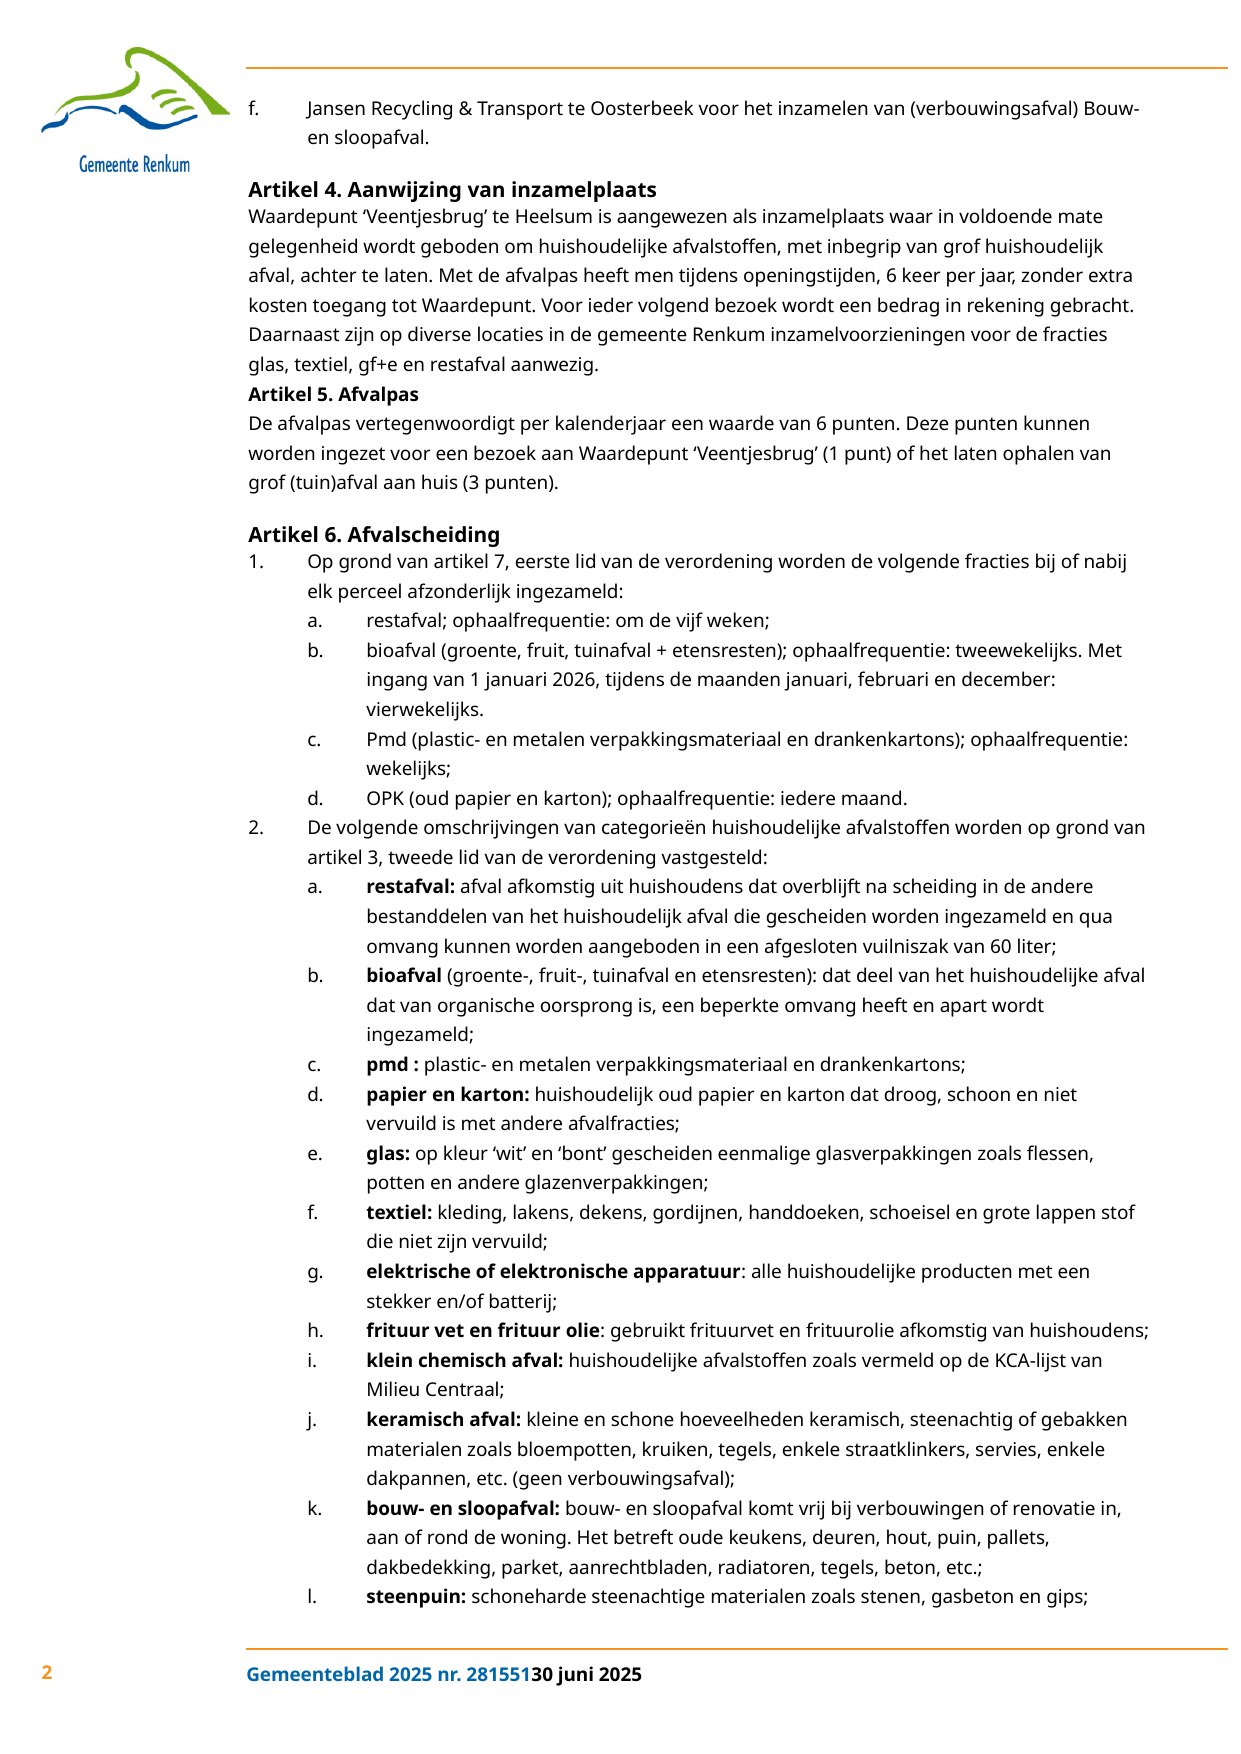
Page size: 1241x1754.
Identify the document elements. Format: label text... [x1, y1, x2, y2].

text Artikel 5. Afvalpas [248, 381, 1152, 406]
picture [41, 47, 231, 172]
list bouw- en sloopafval: bouw- en sloopafval komt vrij bij verbouwingen of renovatie in, aan of rond de woning. Het betreft oude keukens, deuren, hout, puin, pallets, dakbedekking, parket, aanrechtbladen, radiatoren, tegels, beton, etc.; [307, 1495, 1152, 1580]
list Pmd (plastic- en metalen verpakkingsmateriaal en drankenkartons); ophaalfrequentie: wekelijks; [307, 726, 1152, 781]
list klein chemisch afval: huishoudelijke afvalstoffen zoals vermeld op de KCA-lijst van Milieu Centraal; [307, 1347, 1152, 1402]
list textiel: kleding, lakens, dekens, gordijnen, handdoeken, schoeisel en grote lappen stof die niet zijn vervuild; [307, 1199, 1152, 1254]
list glas: op kleur ‘wit’ en ‘bont’ gescheiden eenmalige glasverpakkingen zoals flessen, potten en andere glazenverpakkingen; [307, 1140, 1152, 1195]
text Artikel 4. Aanwijzing van inzamelplaats [248, 175, 1152, 203]
list Jansen Recycling & Transport te Oosterbeek voor het inzamelen van (verbouwingsafval) Bouw- en sloopafval. [248, 95, 1152, 150]
list De volgende omschrijvingen van categorieën huishoudelijke afvalstoffen worden op grond van artikel 3, tweede lid van de verordening vastgesteld: [248, 814, 1152, 870]
text Waardepunt ‘Veentjesbrug’ te Heelsum is aangewezen als inzamelplaats waar in voldoende mate gelegenheid wordt geboden om huishoudelijke afvalstoffen, met inbegrip van grof huishoudelijk afval, achter te laten. Met de afvalpas heeft men tijdens openingstijden, 6 keer per jaar, zonder extra kosten toegang tot Waardepunt. Voor ieder volgend bezoek wordt een bedrag in rekening gebracht. Daarnaast zijn op diverse locaties in de gemeente Renkum inzamelvoorzieningen voor de fracties glas, textiel, gf+e en restafval aanwezig. [248, 203, 1152, 377]
list restafval; ophaalfrequentie: om de vijf weken; [307, 607, 1152, 633]
list bioafval (groente, fruit, tuinafval + etensresten); ophaalfrequentie: tweewekelijks. Met ingang van 1 januari 2026, tijdens de maanden januari, februari en december: vierwekelijks. [307, 637, 1152, 722]
text Artikel 6. Afvalscheiding [248, 520, 1152, 548]
list bioafval (groente-, fruit-, tuinafval en etensresten): dat deel van het huishoudelijke afval dat van organische oorsprong is, een beperkte omvang heeft en apart wordt ingezameld; [307, 962, 1152, 1047]
list Op grond van artikel 7, eerste lid van de verordening worden de volgende fracties bij of nabij elk perceel afzonderlijk ingezameld: [248, 548, 1152, 604]
list restafval: afval afkomstig uit huishoudens dat overblijft na scheiding in de andere bestanddelen van het huishoudelijk afval die gescheiden worden ingezameld en qua omvang kunnen worden aangeboden in een afgesloten vuilniszak van 60 liter; [307, 874, 1152, 959]
list OPK (oud papier en karton); ophaalfrequentie: iedere maand. [307, 785, 1152, 811]
list frituur vet en frituur olie: gebruikt frituurvet en frituurolie afkomstig van huishoudens; [307, 1317, 1152, 1343]
list papier en karton: huishoudelijk oud papier en karton dat droog, schoon en niet vervuild is met andere afvalfracties; [307, 1081, 1152, 1136]
text De afvalpas vertegenwoordigt per kalenderjaar een waarde van 6 punten. Deze punten kunnen worden ingezet voor een bezoek aan Waardepunt ‘Veentjesbrug’ (1 punt) of het laten ophalen van grof (tuin)afval aan huis (3 punten). [248, 410, 1152, 495]
list keramisch afval: kleine en schone hoeveelheden keramisch, steenachtig of gebakken materialen zoals bloempotten, kruiken, tegels, enkele straatklinkers, servies, enkele dakpannen, etc. (geen verbouwingsafval); [307, 1406, 1152, 1491]
list steenpuin: schoneharde steenachtige materialen zoals stenen, gasbeton en gips; [307, 1584, 1152, 1609]
list elektrische of elektronische apparatuur: alle huishoudelijke producten met een stekker en/of batterij; [307, 1258, 1152, 1314]
list pmd : plastic- en metalen verpakkingsmateriaal en drankenkartons; [307, 1051, 1152, 1077]
